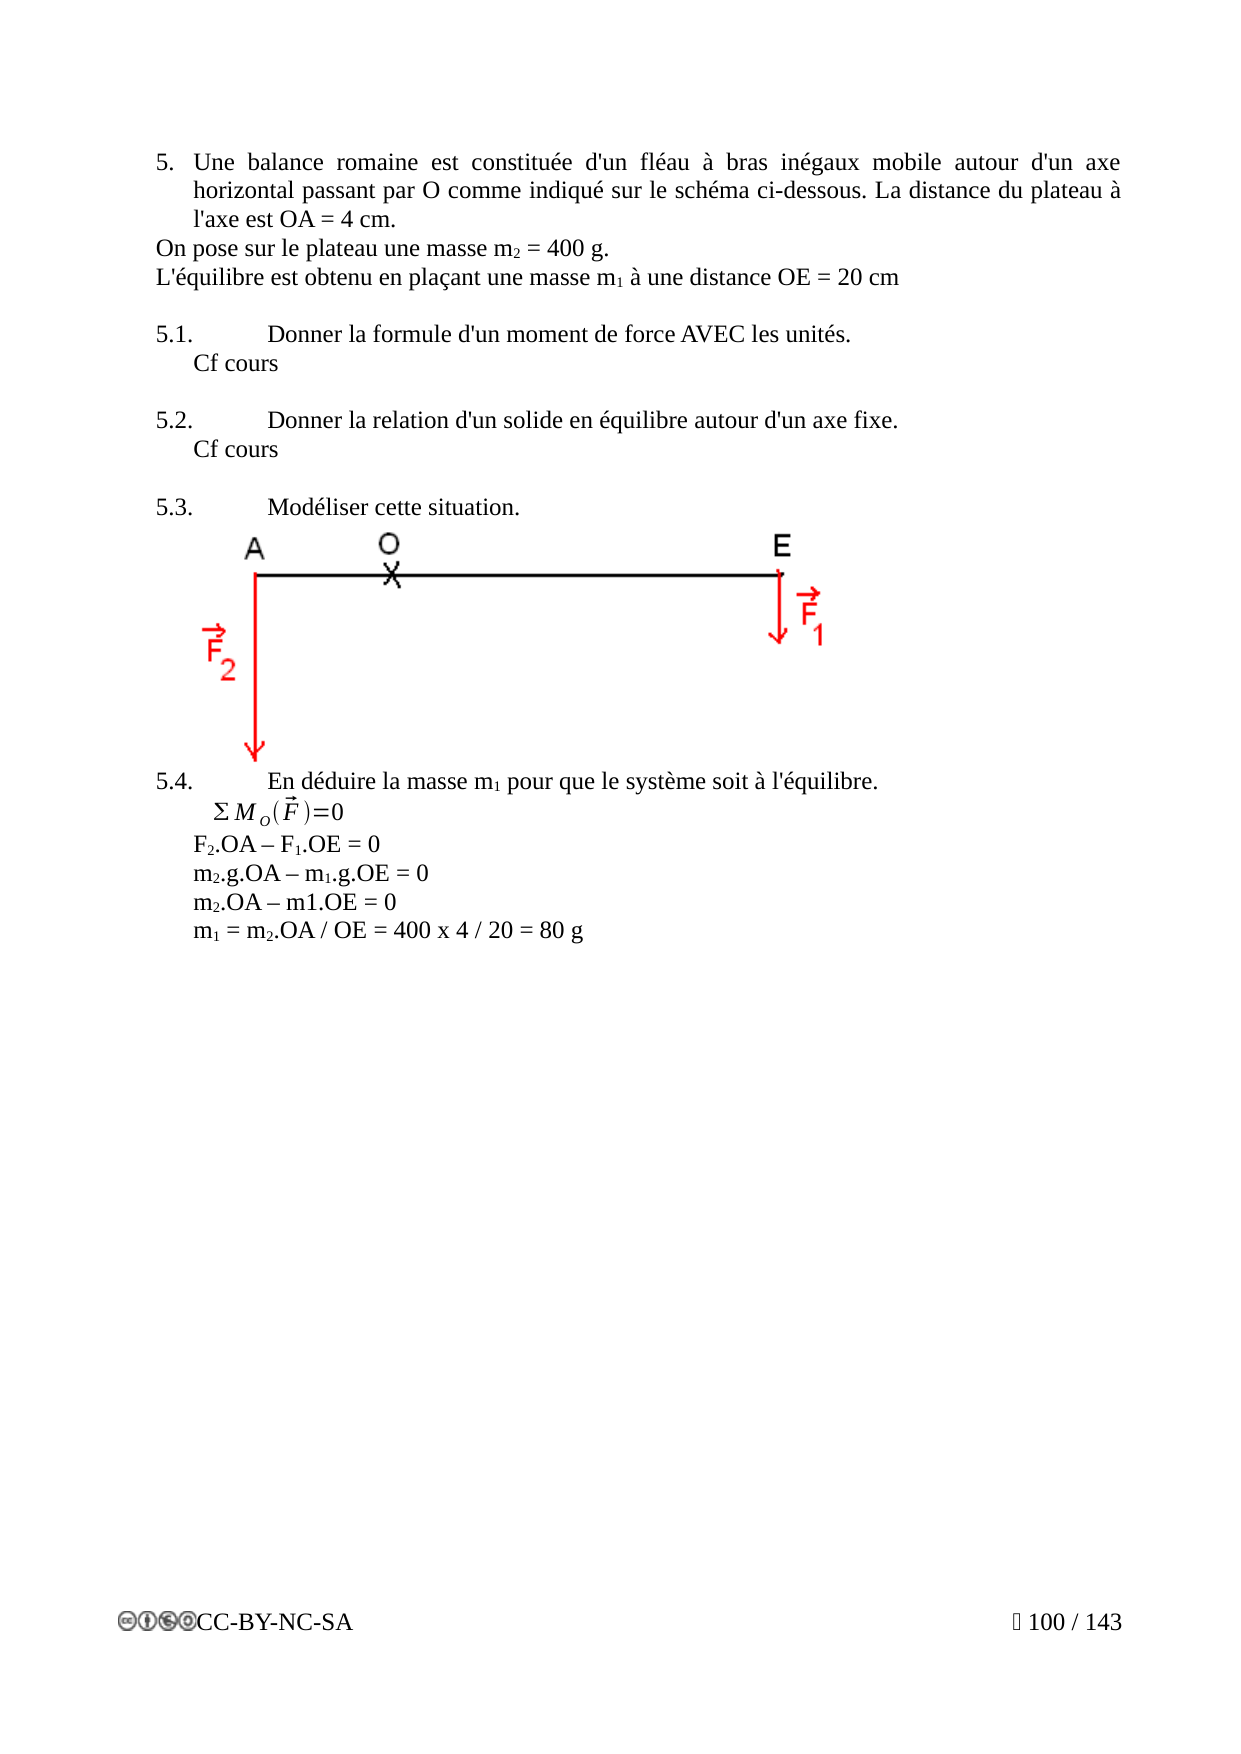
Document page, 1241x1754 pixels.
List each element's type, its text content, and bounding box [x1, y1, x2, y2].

list En déduire la masse m1 pour que le système soit à l'équilibre. [156, 766, 1122, 795]
list F2.OA – F1.OE = 0 [156, 829, 1122, 858]
list m2.g.OA – m1.g.OE = 0 [156, 858, 1122, 887]
list L'équilibre est obtenu en plaçant une masse m1 à une distance OE = 20 cm [118, 262, 1122, 291]
list m1 = m2.OA / OE = 400 x 4 / 20 = 80 g [156, 916, 1122, 944]
list Cf cours [156, 348, 1122, 377]
list Donner la formule d'un moment de force AVEC les unités. [156, 319, 1122, 348]
list Cf cours [156, 434, 1122, 463]
list m2.OA – m1.OE = 0 [156, 887, 1122, 916]
list On pose sur le plateau une masse m2 = 400 g. [118, 233, 1122, 262]
list Donner la relation d'un solide en équilibre autour d'un axe fixe. [156, 406, 1122, 434]
list Une balance romaine est constituée d'un fléau à bras inégaux mobile autour d'un axe horizontal passant par O comme indiqué sur le schéma ci-dessous. La distance du plateau à l'axe est OA = 4 cm. [156, 147, 1122, 233]
list Modéliser cette situation. [156, 492, 1122, 521]
picture [118, 1611, 197, 1631]
